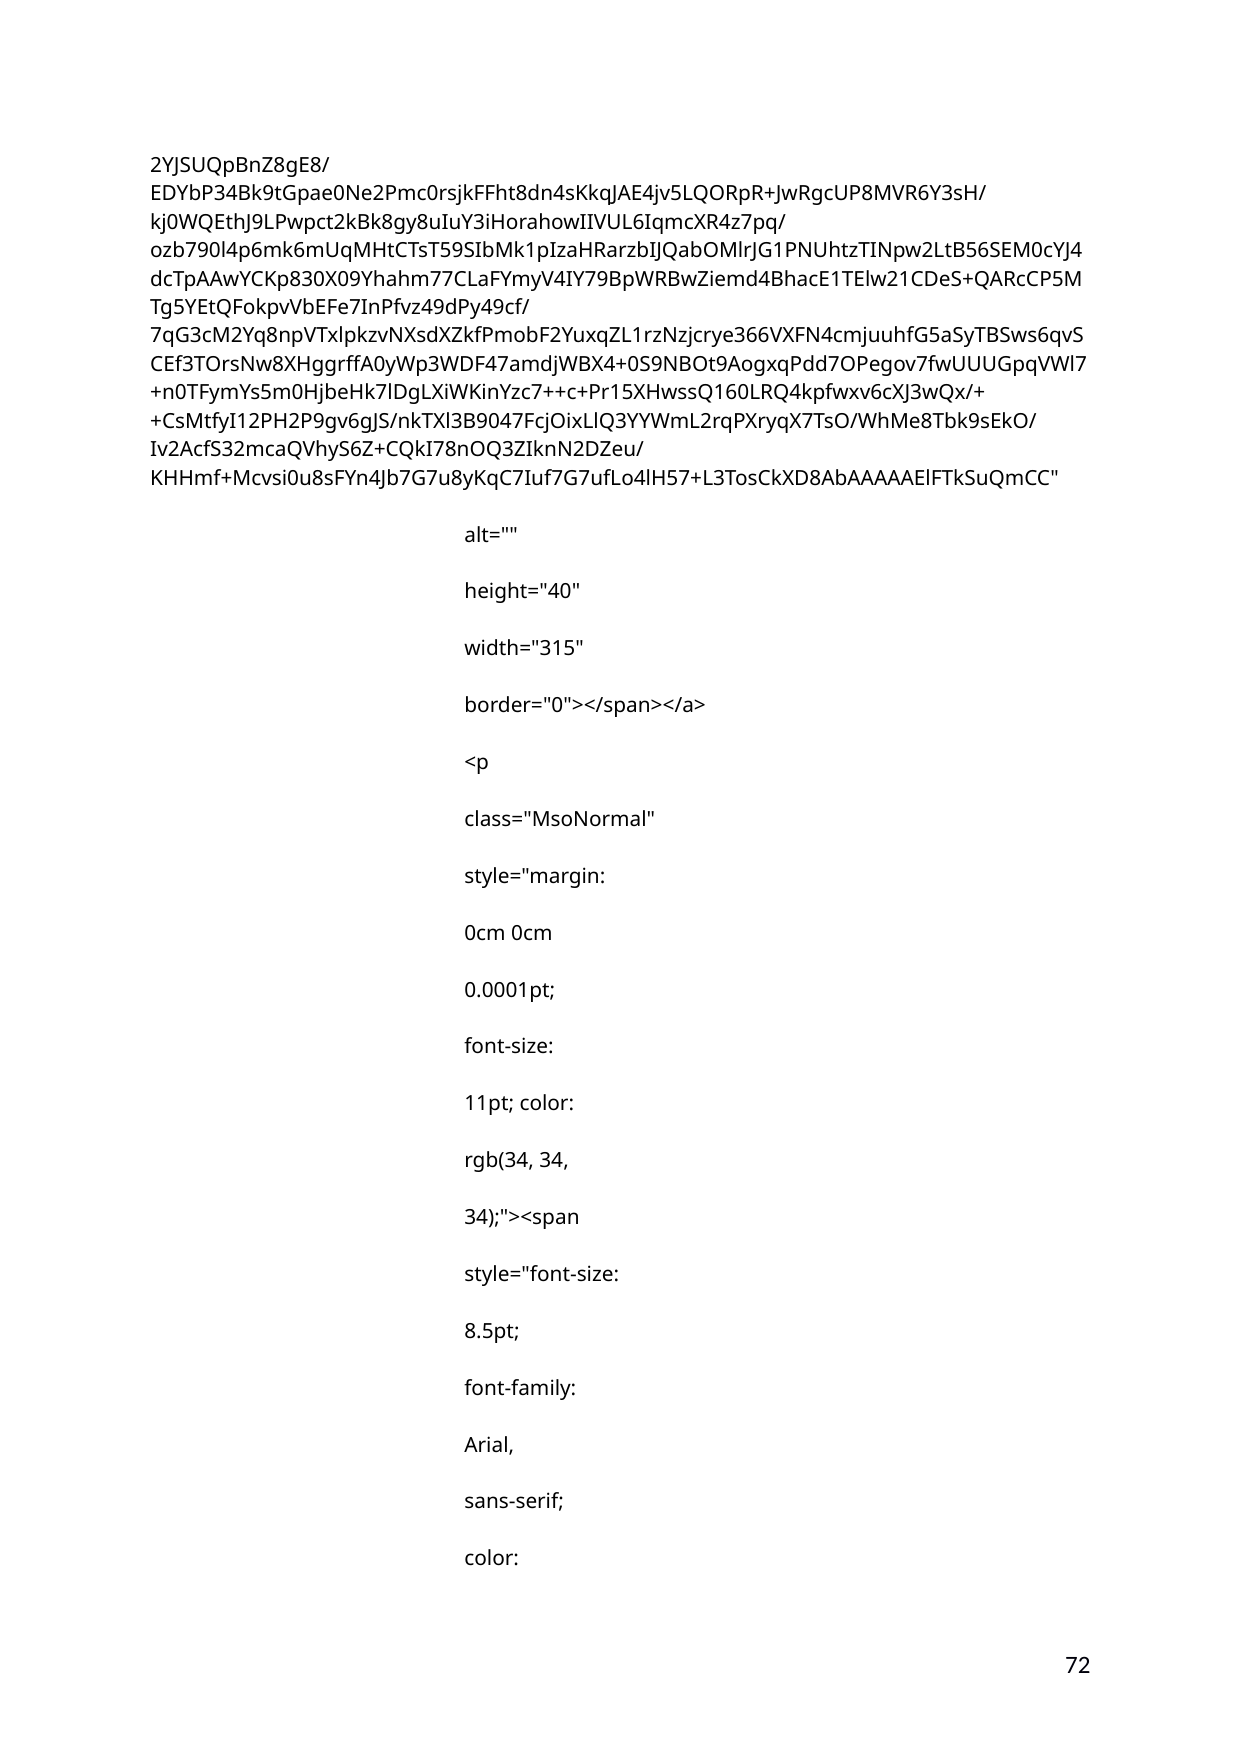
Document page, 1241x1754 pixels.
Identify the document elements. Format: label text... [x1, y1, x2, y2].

text Arial, [150, 1430, 1090, 1458]
text width="315" [150, 633, 1090, 662]
text class="MsoNormal" [150, 804, 1090, 832]
text sans-serif; [150, 1487, 1090, 1515]
text border="0"></span></a> [150, 690, 1090, 719]
text <p [150, 747, 1090, 776]
text alt="" [150, 520, 1090, 548]
text 2YJSUQpBnZ8gE8/EDYbP34Bk9tGpae0Ne2Pmc0rsjkFFht8dn4sKkqJAE4jv5LQORpR+JwRgcUP8MVR6Y3sH/kj0WQEthJ9LPwpct2kBk8gy8uIuY3iHorahowIIVUL6IqmcXR4z7pq/ozb790l4p6mk6mUqMHtCTsT59SIbMk1pIzaHRarzbIJQabOMlrJG1PNUhtzTINpw2LtB56SEM0cYJ4dcTpAAwYCKp830X09Yhahm77CLaFYmyV4IY79BpWRBwZiemd4BhacE1TElw21CDeS+QARcCP5MTg5YEtQFokpvVbEFe7InPfvz49dPy49cf/7qG3cM2Yq8npVTxlpkzvNXsdXZkfPmobF2YuxqZL1rzNzjcrye366VXFN4cmjuuhfG5aSyTBSws6qvSCEf3TOrsNw8XHggrffA0yWp3WDF47amdjWBX4+0S9NBOt9AogxqPdd7OPegov7fwUUUGpqVWl7+n0TFymYs5m0HjbeHk7lDgLXiWKinYzc7++c+Pr15XHwssQ160LRQ4kpfwxv6cXJ3wQx/++CsMtfyI12PH2P9gv6gJS/nkTXl3B9047FcjOixLlQ3YYWmL2rqPXryqX7TsO/WhMe8Tbk9sEkO/Iv2AcfS32mcaQVhyS6Z+CQkI78nOQ3ZIknN2DZeu/KHHmf+Mcvsi0u8sFYn4Jb7G7u8yKqC7Iuf7G7ufLo4lH57+L3TosCkXD8AbAAAAAElFTkSuQmCC" [150, 150, 1090, 491]
text font-family: [150, 1373, 1090, 1401]
text color: [150, 1543, 1090, 1572]
text style="margin: [150, 861, 1090, 889]
text 11pt; color: [150, 1088, 1090, 1117]
text height="40" [150, 577, 1090, 605]
text 0.0001pt; [150, 975, 1090, 1003]
text rgb(34, 34, [150, 1145, 1090, 1174]
text style="font-size: [150, 1259, 1090, 1287]
text 0cm 0cm [150, 918, 1090, 946]
text font-size: [150, 1032, 1090, 1060]
text 8.5pt; [150, 1316, 1090, 1344]
text 34);"><span [150, 1202, 1090, 1231]
